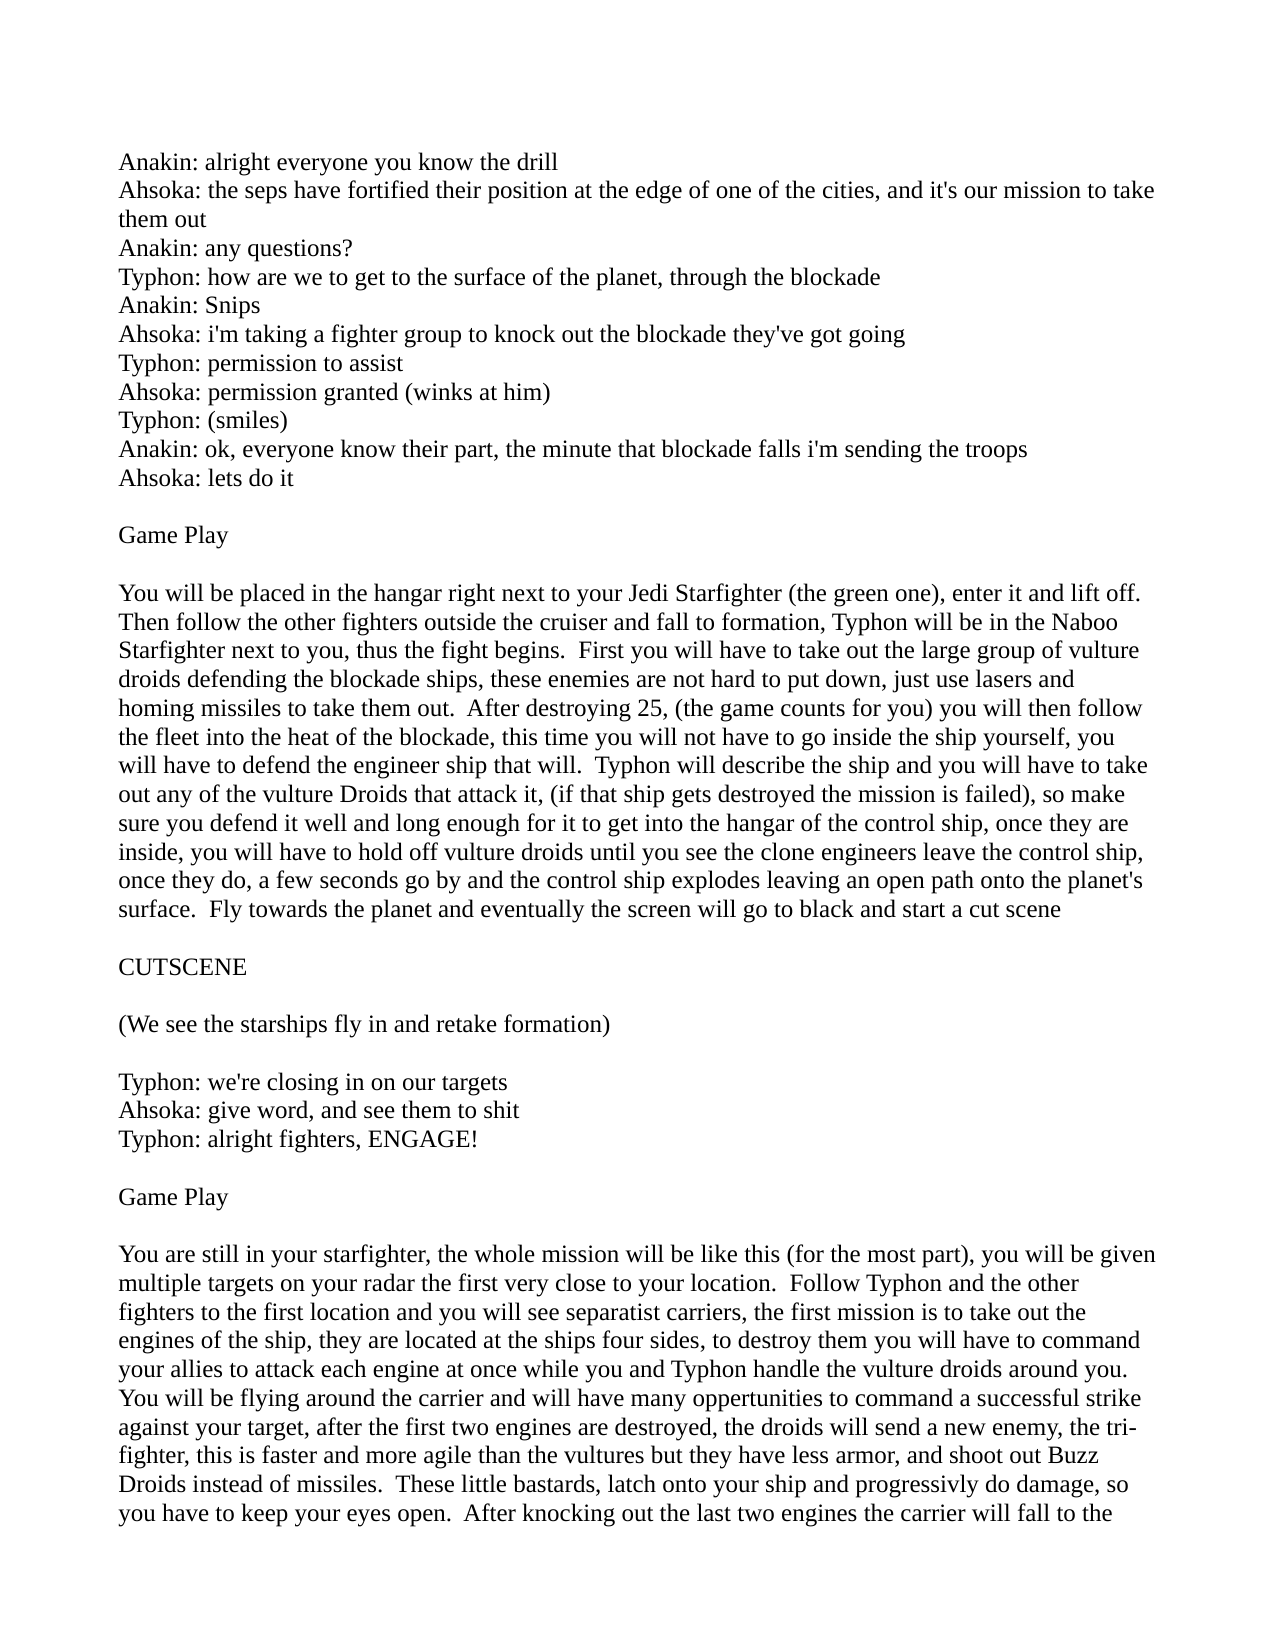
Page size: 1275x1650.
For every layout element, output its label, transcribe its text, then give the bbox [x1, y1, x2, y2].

text You are still in your starfighter, the whole mission will be like this (for the most part), you will be given multiple targets on your radar the first very close to your location. Follow Typhon and the other fighters to the first location and you will see separatist carriers, the first mission is to take out the engines of the ship, they are located at the ships four sides, to destroy them you will have to command your allies to attack each engine at once while you and Typhon handle the vulture droids around you. You will be flying around the carrier and will have many oppertunities to command a successful strike against your target, after the first two engines are destroyed, the droids will send a new enemy, the tri-fighter, this is faster and more agile than the vultures but they have less armor, and shoot out Buzz Droids instead of missiles. These little bastards, latch onto your ship and progressivly do damage, so you have to keep your eyes open. After knocking out the last two engines the carrier will fall to the [118, 1239, 1157, 1527]
text Anakin: Snips [118, 291, 1157, 319]
text Typhon: (smiles) [118, 406, 1157, 434]
text Anakin: any questions? [118, 233, 1157, 262]
text Typhon: alright fighters, ENGAGE! [118, 1124, 1157, 1153]
text Typhon: we're closing in on our targets [118, 1067, 1157, 1096]
text (We see the starships fly in and retake formation) [118, 1009, 1157, 1038]
text Anakin: alright everyone you know the drill [118, 147, 1157, 176]
text Ahsoka: the seps have fortified their position at the edge of one of the cities, and it's our mission to take them out [118, 176, 1157, 233]
text You will be placed in the hangar right next to your Jedi Starfighter (the green one), enter it and lift off. Then follow the other fighters outside the cruiser and fall to formation, Typhon will be in the Naboo Starfighter next to you, thus the fight begins. First you will have to take out the large group of vulture droids defending the blockade ships, these enemies are not hard to put down, just use lasers and homing missiles to take them out. After destroying 25, (the game counts for you) you will then follow the fleet into the heat of the blockade, this time you will not have to go inside the ship yourself, you will have to defend the engineer ship that will. Typhon will describe the ship and you will have to take out any of the vulture Droids that attack it, (if that ship gets destroyed the mission is failed), so make sure you defend it well and long enough for it to get into the hangar of the control ship, once they are inside, you will have to hold off vulture droids until you see the clone engineers leave the control ship, once they do, a few seconds go by and the control ship explodes leaving an open path onto the planet's surface. Fly towards the planet and eventually the screen will go to black and start a cut scene [118, 578, 1157, 923]
text Ahsoka: permission granted (winks at him) [118, 377, 1157, 406]
text Typhon: permission to assist [118, 348, 1157, 377]
text Anakin: ok, everyone know their part, the minute that blockade falls i'm sending the troops [118, 434, 1157, 463]
text Ahsoka: i'm taking a fighter group to knock out the blockade they've got going [118, 319, 1157, 348]
text Game Play [118, 1182, 1157, 1211]
text Game Play [118, 521, 1157, 549]
text Ahsoka: lets do it [118, 463, 1157, 492]
text CUTSCENE [118, 952, 1157, 981]
text Ahsoka: give word, and see them to shit [118, 1096, 1157, 1124]
text Typhon: how are we to get to the surface of the planet, through the blockade [118, 262, 1157, 291]
